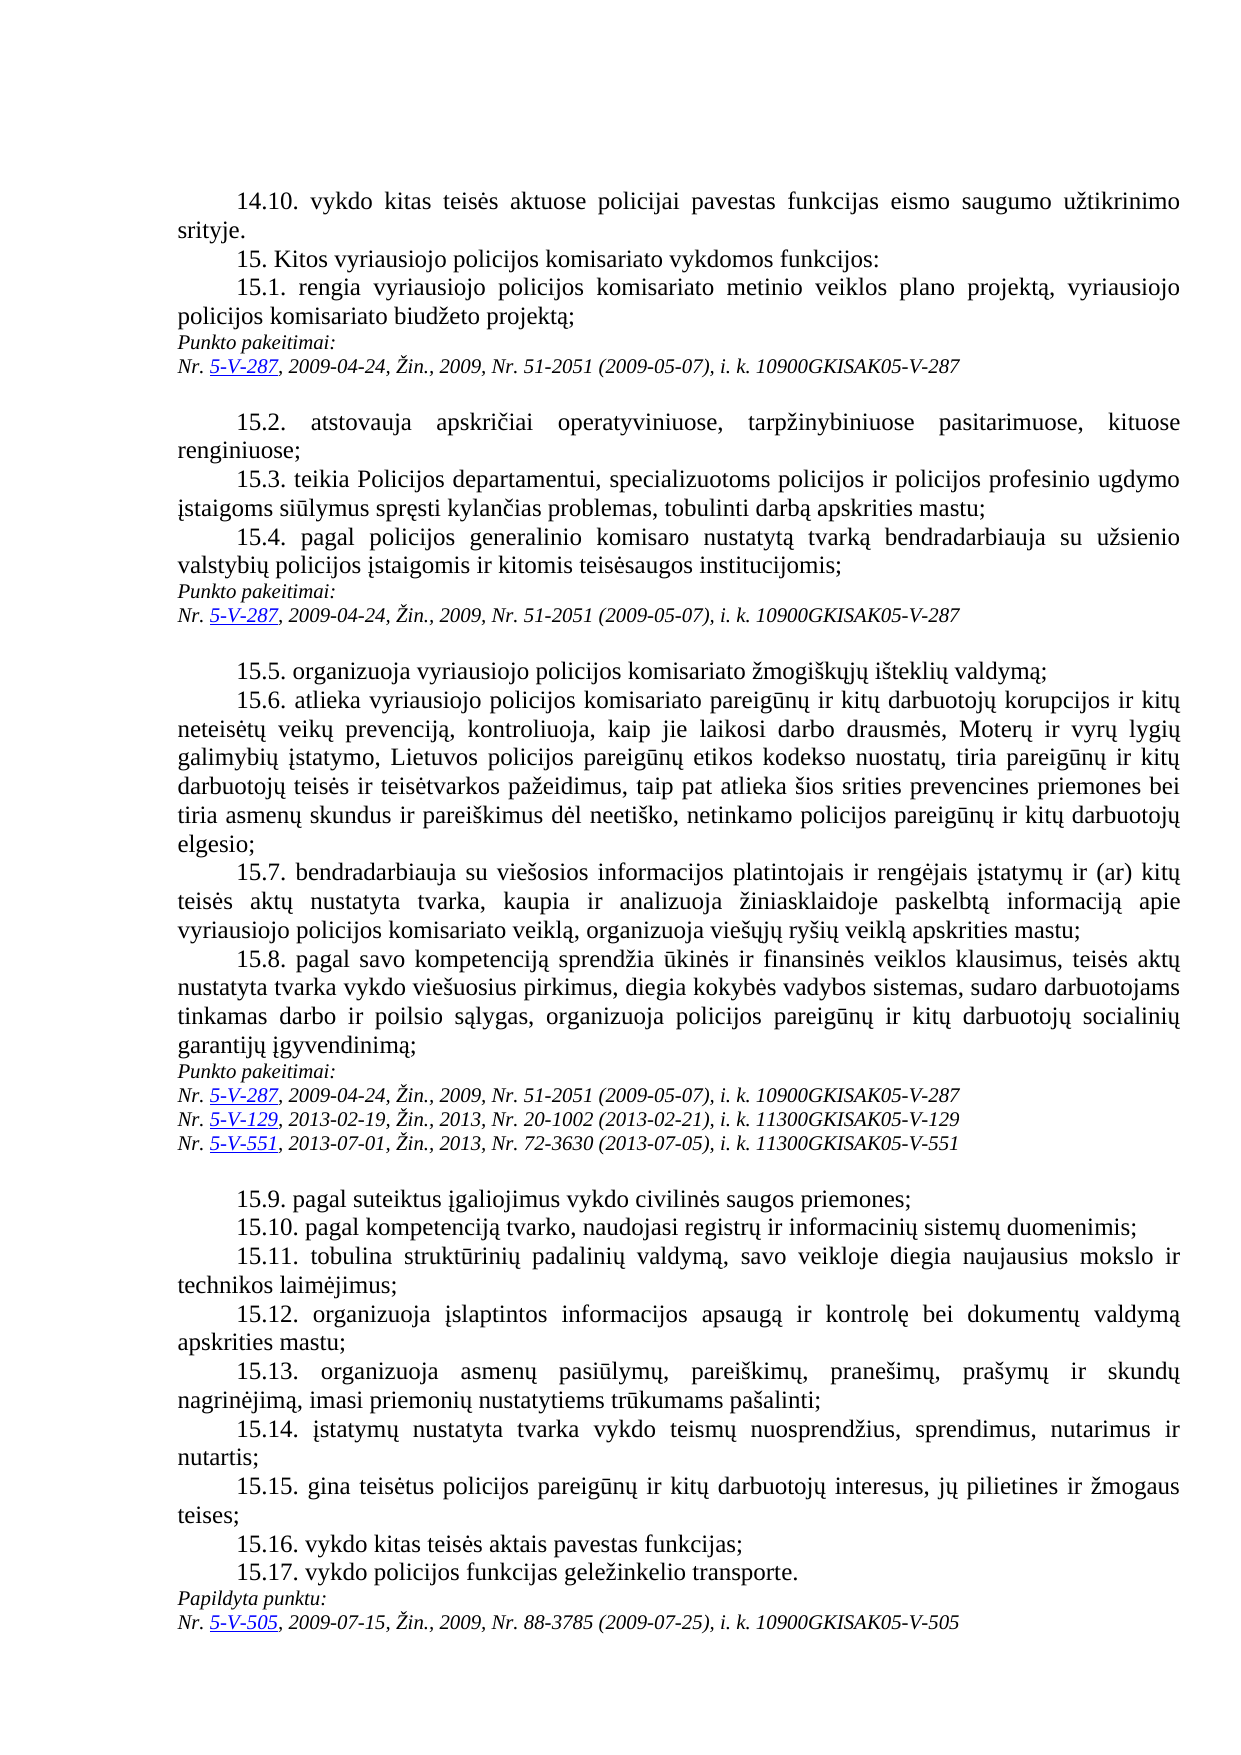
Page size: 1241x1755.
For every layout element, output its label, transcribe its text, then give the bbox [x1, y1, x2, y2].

text 15.17. vykdo policijos funkcijas geležinkelio transporte. [177, 1557, 1181, 1586]
text 15.9. pagal suteiktus įgaliojimus vykdo civilinės saugos priemones; [177, 1184, 1181, 1212]
text 14.10. vykdo kitas teisės aktuose policijai pavestas funkcijas eismo saugumo užtikrinimo srityje. [177, 186, 1181, 244]
text 15.14. įstatymų nustatyta tvarka vykdo teismų nuosprendžius, sprendimus, nutarimus ir nutartis; [177, 1414, 1181, 1471]
text Nr. 5-V-287, 2009-04-24, Žin., 2009, Nr. 51-2051 (2009-05-07), i. k. 10900GKISAK05-V-287 [177, 1083, 1181, 1107]
text 15.6. atlieka vyriausiojo policijos komisariato pareigūnų ir kitų darbuotojų korupcijos ir kitų neteisėtų veikų prevenciją, kontroliuoja, kaip jie laikosi darbo drausmės, Moterų ir vyrų lygių galimybių įstatymo, Lietuvos policijos pareigūnų etikos kodekso nuostatų, tiria pareigūnų ir kitų darbuotojų teisės ir teisėtvarkos pažeidimus, taip pat atlieka šios srities prevencines priemones bei tiria asmenų skundus ir pareiškimus dėl neetiško, netinkamo policijos pareigūnų ir kitų darbuotojų elgesio; [177, 685, 1181, 857]
text 15.5. organizuoja vyriausiojo policijos komisariato žmogiškųjų išteklių valdymą; [177, 656, 1181, 685]
text 15.8. pagal savo kompetenciją sprendžia ūkinės ir finansinės veiklos klausimus, teisės aktų nustatyta tvarka vykdo viešuosius pirkimus, diegia kokybės vadybos sistemas, sudaro darbuotojams tinkamas darbo ir poilsio sąlygas, organizuoja policijos pareigūnų ir kitų darbuotojų socialinių garantijų įgyvendinimą; [177, 944, 1181, 1059]
text 15.15. gina teisėtus policijos pareigūnų ir kitų darbuotojų interesus, jų pilietines ir žmogaus teises; [177, 1471, 1181, 1529]
text Nr. 5-V-505, 2009-07-15, Žin., 2009, Nr. 88-3785 (2009-07-25), i. k. 10900GKISAK05-V-505 [177, 1610, 1181, 1634]
text Punkto pakeitimai: [177, 579, 1181, 603]
text 15.1. rengia vyriausiojo policijos komisariato metinio veiklos plano projektą, vyriausiojo policijos komisariato biudžeto projektą; [177, 272, 1181, 330]
text Punkto pakeitimai: [177, 1059, 1181, 1083]
text Punkto pakeitimai: [177, 330, 1181, 354]
text 15. Kitos vyriausiojo policijos komisariato vykdomos funkcijos: [177, 244, 1181, 272]
text Papildyta punktu: [177, 1586, 1181, 1610]
text 15.11. tobulina struktūrinių padalinių valdymą, savo veikloje diegia naujausius mokslo ir technikos laimėjimus; [177, 1241, 1181, 1299]
text 15.4. pagal policijos generalinio komisaro nustatytą tvarką bendradarbiauja su užsienio valstybių policijos įstaigomis ir kitomis teisėsaugos institucijomis; [177, 522, 1181, 579]
text 15.16. vykdo kitas teisės aktais pavestas funkcijas; [177, 1529, 1181, 1557]
text 15.12. organizuoja įslaptintos informacijos apsaugą ir kontrolę bei dokumentų valdymą apskrities mastu; [177, 1299, 1181, 1356]
text 15.7. bendradarbiauja su viešosios informacijos platintojais ir rengėjais įstatymų ir (ar) kitų teisės aktų nustatyta tvarka, kaupia ir analizuoja žiniasklaidoje paskelbtą informaciją apie vyriausiojo policijos komisariato veiklą, organizuoja viešųjų ryšių veiklą apskrities mastu; [177, 857, 1181, 944]
text Nr. 5-V-551, 2013-07-01, Žin., 2013, Nr. 72-3630 (2013-07-05), i. k. 11300GKISAK05-V-551 [177, 1131, 1181, 1155]
text Nr. 5-V-287, 2009-04-24, Žin., 2009, Nr. 51-2051 (2009-05-07), i. k. 10900GKISAK05-V-287 [177, 354, 1181, 378]
text 15.10. pagal kompetenciją tvarko, naudojasi registrų ir informacinių sistemų duomenimis; [177, 1212, 1181, 1241]
text 15.13. organizuoja asmenų pasiūlymų, pareiškimų, pranešimų, prašymų ir skundų nagrinėjimą, imasi priemonių nustatytiems trūkumams pašalinti; [177, 1356, 1181, 1414]
text 15.3. teikia Policijos departamentui, specializuotoms policijos ir policijos profesinio ugdymo įstaigoms siūlymus spręsti kylančias problemas, tobulinti darbą apskrities mastu; [177, 464, 1181, 522]
text 15.2. atstovauja apskričiai operatyviniuose, tarpžinybiniuose pasitarimuose, kituose renginiuose; [177, 407, 1181, 464]
text Nr. 5-V-129, 2013-02-19, Žin., 2013, Nr. 20-1002 (2013-02-21), i. k. 11300GKISAK05-V-129 [177, 1107, 1181, 1131]
text Nr. 5-V-287, 2009-04-24, Žin., 2009, Nr. 51-2051 (2009-05-07), i. k. 10900GKISAK05-V-287 [177, 603, 1181, 627]
